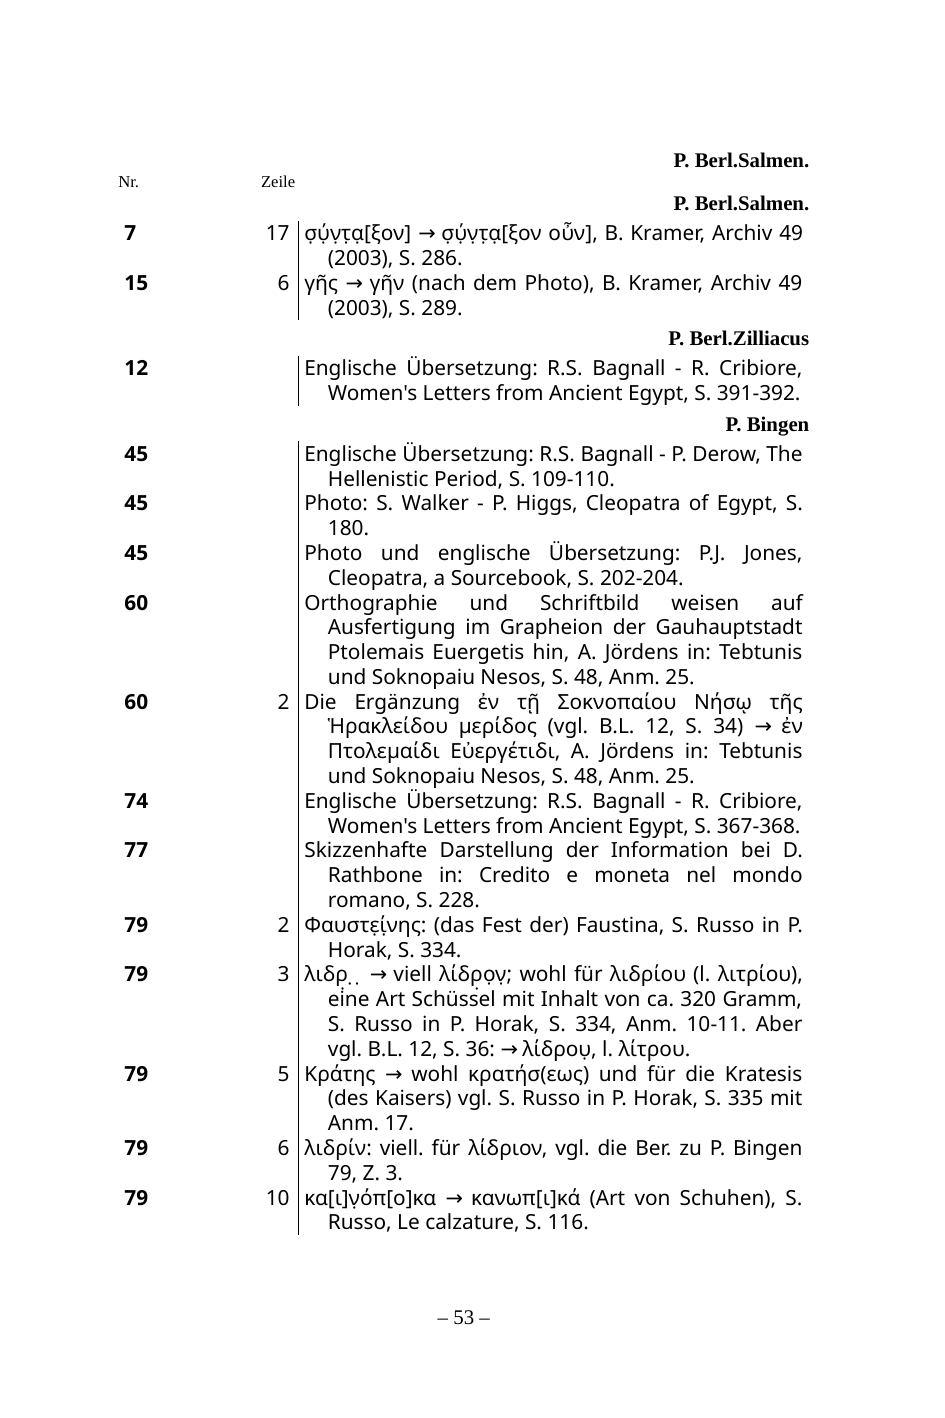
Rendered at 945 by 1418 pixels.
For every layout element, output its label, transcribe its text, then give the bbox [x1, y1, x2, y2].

table_header [207, 441, 298, 491]
table_cell 60 [118, 590, 207, 689]
table_cell 2 [207, 913, 298, 962]
table_cell κα[ι]ν̣όπ[ο]κα → κανωπ[ι]κά (Art von Schuhen), S. Russo, Le calzature, S. 116. [299, 1185, 809, 1235]
table_cell 79 [118, 962, 207, 1061]
table_cell 3 [207, 962, 298, 1061]
table_header Englische Übersetzung: R.S. Bagnall - P. Derow, The Hellenistic Period, S. 109-110. [299, 441, 809, 491]
table_header 12 [118, 356, 207, 406]
table_cell 60 [118, 689, 207, 788]
subtitle P. Berl.Salmen. [118, 191, 809, 215]
table_header 17 [207, 221, 298, 270]
table_cell Orthographie und Schriftbild weisen auf Ausfertigung im Grapheion der Gauhauptstadt Ptolemais Euergetis hin, A. Jördens in: Tebtunis und Soknopaiu Nesos, S. 48, Anm. 25. [299, 590, 809, 689]
table_header 45 [118, 441, 207, 491]
table_cell [207, 491, 298, 541]
subtitle P. Bingen [118, 411, 809, 436]
table_cell 2 [207, 689, 298, 788]
table_cell [207, 590, 298, 689]
table_cell 6 [207, 270, 298, 320]
table_cell 5 [207, 1061, 298, 1136]
table_cell 45 [118, 491, 207, 541]
table_header [207, 356, 298, 406]
table_header Englische Übersetzung: R.S. Bagnall - R. Cribiore, Women's Letters from Ancient Egypt, S. 391-392. [299, 356, 809, 406]
table_cell λιδρ̣ ̣ ̣ → viell λίδρ̣ο̣ν̣; wohl für λιδρίου (l. λιτρίου), eine Art Schüssel mit Inhalt von ca. 320 Gramm, S. Russo in P. Horak, S. 334, Anm. 10-11. Aber vgl. B.L. 12, S. 36: → λίδρου̣, l. λίτρου. [299, 962, 809, 1061]
table_header σ̣ύ̣ν̣τ̣α̣[ξον] → σ̣ύ̣ν̣τ̣α̣[ξον οὖν], B. Kramer, Archiv 49 (2003), S. 286. [299, 221, 809, 270]
table_cell Κράτης → wohl κρατήσ(εως) und für die Kratesis (des Kaisers) vgl. S. Russo in P. Horak, S. 335 mit Anm. 17. [299, 1061, 809, 1136]
table_cell 45 [118, 541, 207, 590]
table_cell Φαυστε̣ί̣νης: (das Fest der) Faustina, S. Russo in P. Horak, S. 334. [299, 913, 809, 962]
table_cell Englische Übersetzung: R.S. Bagnall - R. Cribiore, Women's Letters from Ancient Egypt, S. 367-368. [299, 789, 809, 838]
table_cell [207, 838, 298, 912]
subtitle P. Berl.Zilliacus [118, 326, 809, 350]
table_cell 79 [118, 1136, 207, 1185]
table_cell 79 [118, 913, 207, 962]
table_cell Photo und englische Übersetzung: P.J. Jones, Cleopatra, a Sourcebook, S. 202-204. [299, 541, 809, 590]
table_header 7 [118, 221, 207, 270]
table_cell 15 [118, 270, 207, 320]
table_cell Skizzenhafte Darstellung der Information bei D. Rathbone in: Credito e moneta nel mondo romano, S. 228. [299, 838, 809, 912]
table_cell [207, 541, 298, 590]
table_cell 77 [118, 838, 207, 912]
table_cell Photo: S. Walker - P. Higgs, Cleopatra of Egypt, S. 180. [299, 491, 809, 541]
table_cell 10 [207, 1185, 298, 1235]
table_cell 6 [207, 1136, 298, 1185]
table_cell γῆς → γῆν (nach dem Photo), B. Kramer, Archiv 49 (2003), S. 289. [299, 270, 809, 320]
table_cell 79 [118, 1185, 207, 1235]
table_cell λιδρίν: viell. für λίδριον, vgl. die Ber. zu P. Bingen 79, Z. 3. [299, 1136, 809, 1185]
table_cell 79 [118, 1061, 207, 1136]
table_cell Die Ergänzung ἐν τῇ Σοκνοπαίου Νήσῳ τῆς Ἡρακλείδου μερίδος (vgl. B.L. 12, S. 34) → ἐν Πτολεμαίδι Εὐεργέτιδι, A. Jördens in: Tebtunis und Soknopaiu Nesos, S. 48, Anm. 25. [299, 689, 809, 788]
table_cell [207, 789, 298, 838]
table_cell 74 [118, 789, 207, 838]
